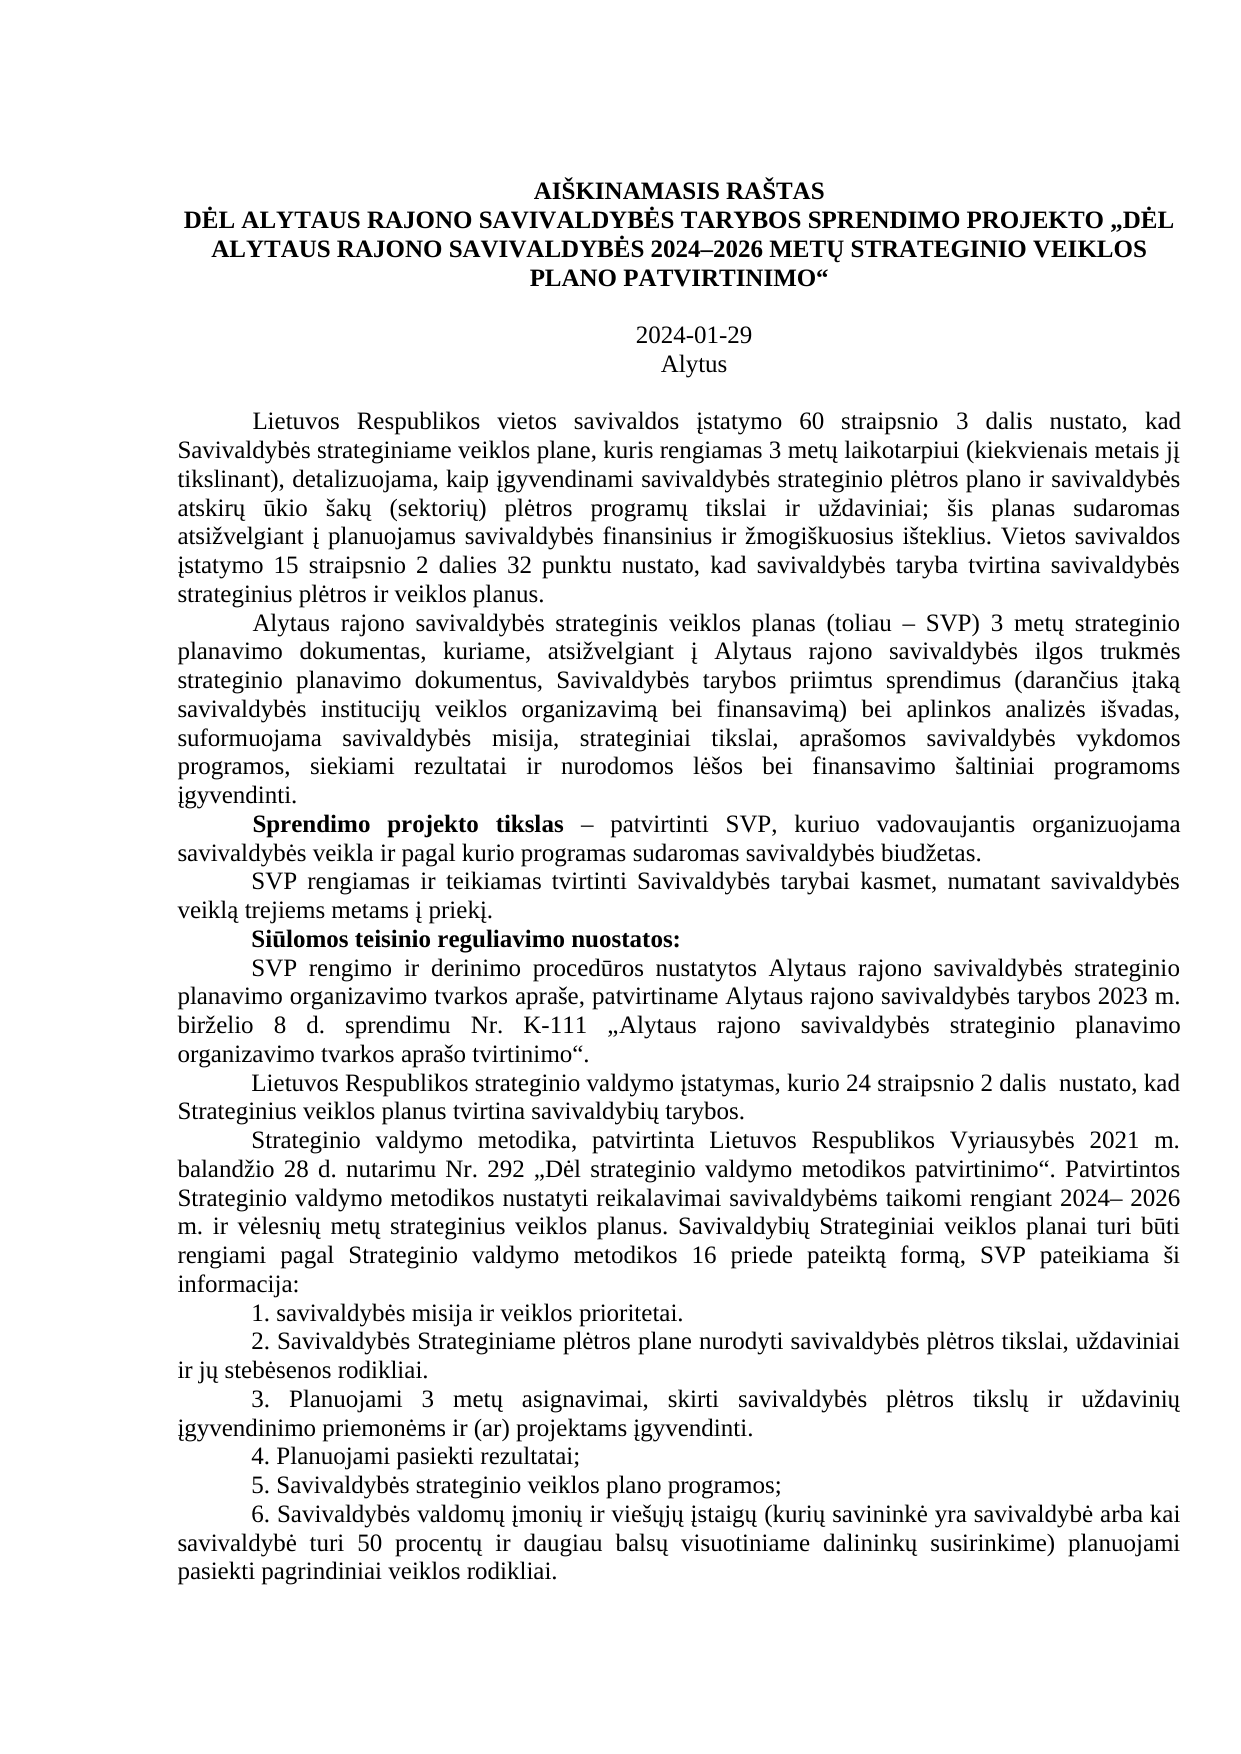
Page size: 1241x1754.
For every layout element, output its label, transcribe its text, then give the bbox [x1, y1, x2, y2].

text Siūlomos teisinio reguliavimo nuostatos: [177, 924, 1181, 953]
text Sprendimo projekto tikslas – patvirtinti SVP, kuriuo vadovaujantis organizuojama savivaldybės veikla ir pagal kurio programas sudaromas savivaldybės biudžetas. [177, 809, 1181, 866]
text 2. Savivaldybės Strateginiame plėtros plane nurodyti savivaldybės plėtros tikslai, uždaviniai ir jų stebėsenos rodikliai. [177, 1326, 1181, 1384]
text 3. Planuojami 3 metų asignavimai, skirti savivaldybės plėtros tikslų ir uždavinių įgyvendinimo priemonėms ir (ar) projektams įgyvendinti. [177, 1384, 1181, 1441]
text Lietuvos Respublikos vietos savivaldos įstatymo 60 straipsnio 3 dalis nustato, kad Savivaldybės strateginiame veiklos plane, kuris rengiamas 3 metų laikotarpiui (kiekvienais metais jį tikslinant), detalizuojama, kaip įgyvendinami savivaldybės strateginio plėtros plano ir savivaldybės atskirų ūkio šakų (sektorių) plėtros programų tikslai ir uždaviniai; šis planas sudaromas atsižvelgiant į planuojamus savivaldybės finansinius ir žmogiškuosius išteklius. Vietos savivaldos įstatymo 15 straipsnio 2 dalies 32 punktu nustato, kad savivaldybės taryba tvirtina savivaldybės strateginius plėtros ir veiklos planus. [177, 406, 1181, 608]
text SVP rengiamas ir teikiamas tvirtinti Savivaldybės tarybai kasmet, numatant savivaldybės veiklą trejiems metams į priekį. [177, 866, 1181, 924]
text 5. Savivaldybės strateginio veiklos plano programos; [177, 1470, 1181, 1499]
text 6. Savivaldybės valdomų įmonių ir viešųjų įstaigų (kurių savininkė yra savivaldybė arba kai savivaldybė turi 50 procentų ir daugiau balsų visuotiniame dalininkų susirinkime) planuojami pasiekti pagrindiniai veiklos rodikliai. [177, 1499, 1181, 1585]
text Alytaus rajono savivaldybės strateginis veiklos planas (toliau – SVP) 3 metų strateginio planavimo dokumentas, kuriame, atsižvelgiant į Alytaus rajono savivaldybės ilgos trukmės strateginio planavimo dokumentus, Savivaldybės tarybos priimtus sprendimus (darančius įtaką savivaldybės institucijų veiklos organizavimą bei finansavimą) bei aplinkos analizės išvadas, suformuojama savivaldybės misija, strateginiai tikslai, aprašomos savivaldybės vykdomos programos, siekiami rezultatai ir nurodomos lėšos bei finansavimo šaltiniai programoms įgyvendinti. [177, 608, 1181, 809]
text SVP rengimo ir derinimo procedūros nustatytos Alytaus rajono savivaldybės strateginio planavimo organizavimo tvarkos apraše, patvirtiname Alytaus rajono savivaldybės tarybos 2023 m. birželio 8 d. sprendimu Nr. K-111 „Alytaus rajono savivaldybės strateginio planavimo organizavimo tvarkos aprašo tvirtinimo“. [177, 953, 1181, 1068]
text AIŠKINAMASIS RAŠTAS [177, 176, 1181, 205]
text Strateginio valdymo metodika, patvirtinta Lietuvos Respublikos Vyriausybės 2021 m. balandžio 28 d. nutarimu Nr. 292 „Dėl strateginio valdymo metodikos patvirtinimo“. Patvirtintos Strateginio valdymo metodikos nustatyti reikalavimai savivaldybėms taikomi rengiant 2024– 2026 m. ir vėlesnių metų strateginius veiklos planus. Savivaldybių Strateginiai veiklos planai turi būti rengiami pagal Strateginio valdymo metodikos 16 priede pateiktą formą, SVP pateikiama ši informacija: [177, 1125, 1181, 1298]
text DĖL ALYTAUS RAJONO SAVIVALDYBĖS TARYBOS SPRENDIMO PROJEKTO „DĖL ALYTAUS RAJONO SAVIVALDYBĖS 2024–2026 METŲ STRATEGINIO VEIKLOS PLANO PATVIRTINIMO“ [177, 205, 1181, 291]
text 2024-01-29 [207, 320, 1181, 349]
text 4. Planuojami pasiekti rezultatai; [177, 1441, 1181, 1470]
text Alytus [207, 349, 1181, 378]
text 1. savivaldybės misija ir veiklos prioritetai. [177, 1298, 1181, 1326]
text Lietuvos Respublikos strateginio valdymo įstatymas, kurio 24 straipsnio 2 dalis nustato, kad Strateginius veiklos planus tvirtina savivaldybių tarybos. [177, 1068, 1181, 1125]
